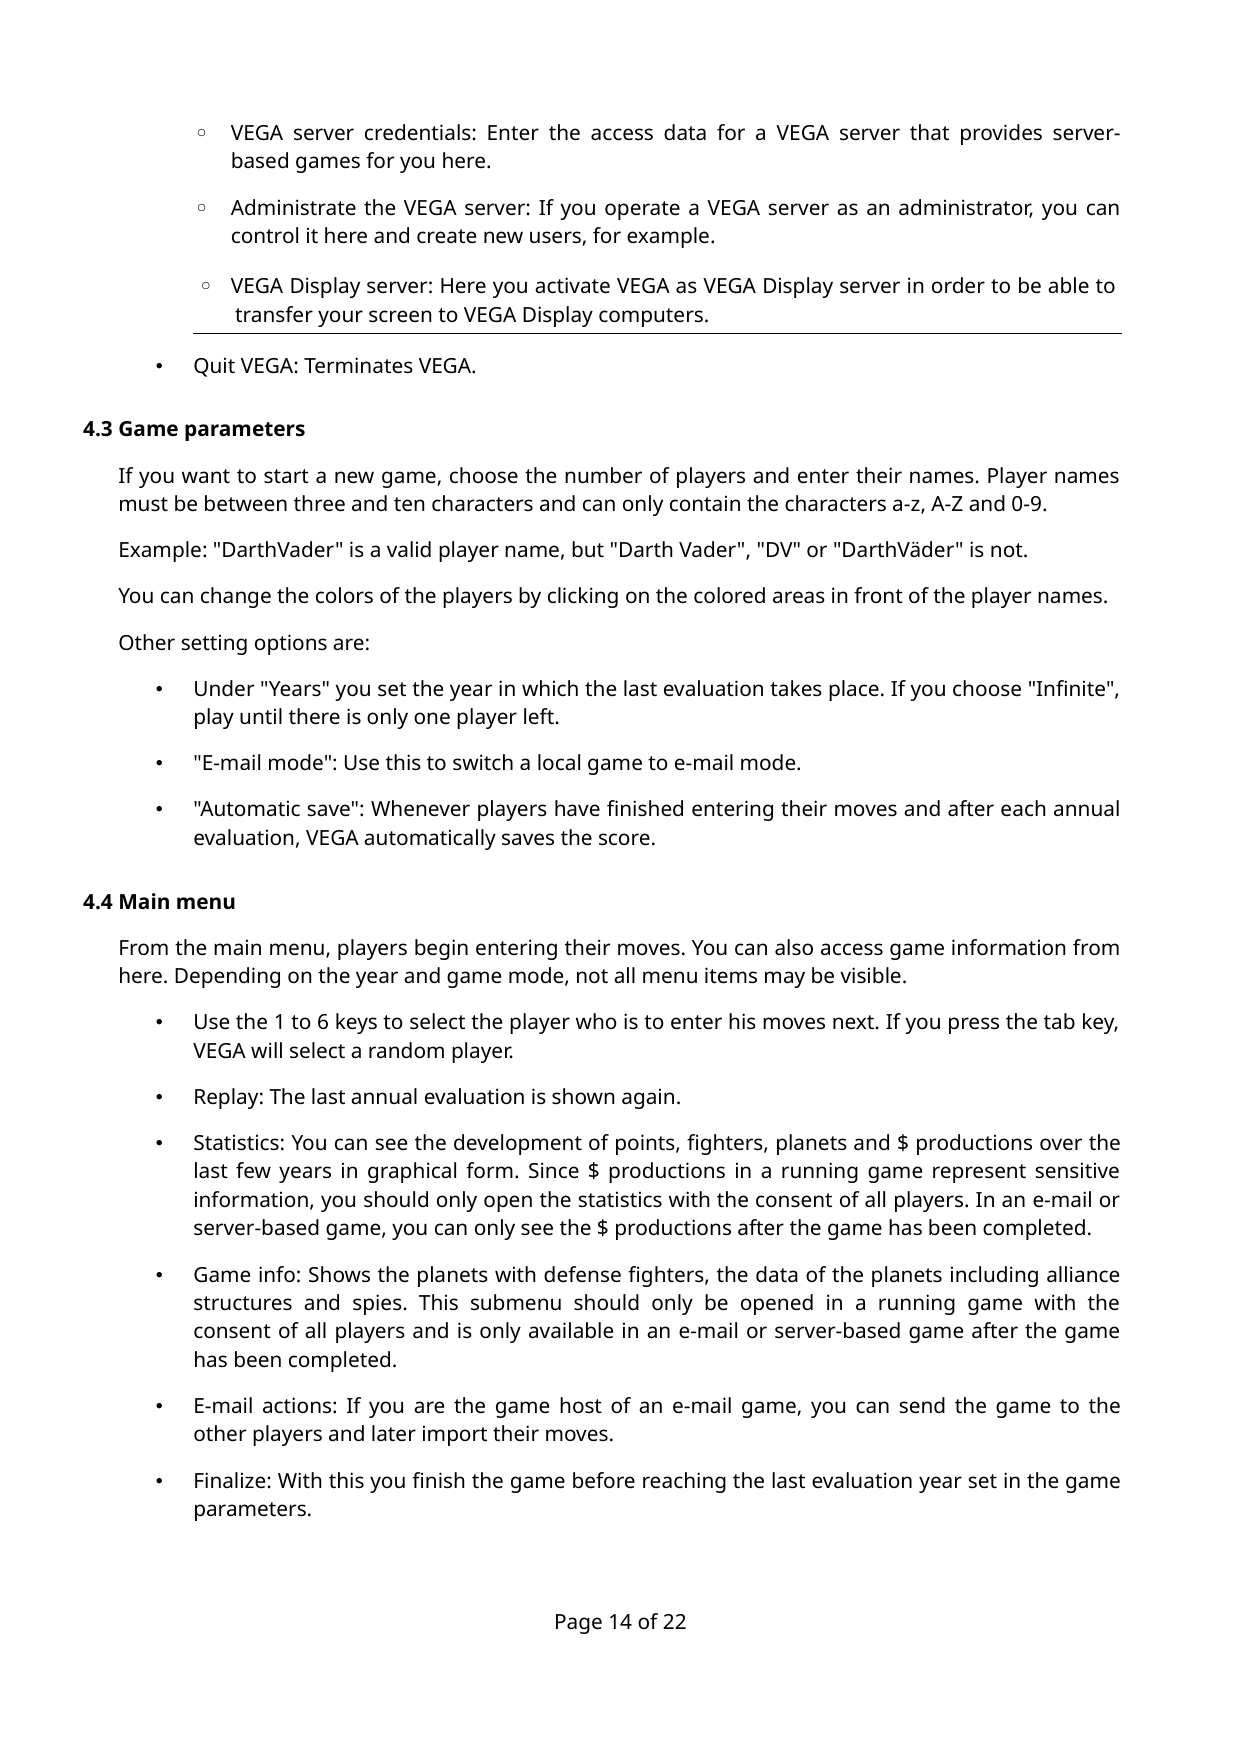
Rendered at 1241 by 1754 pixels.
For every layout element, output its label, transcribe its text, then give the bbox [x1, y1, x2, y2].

subtitle Game parameters [118, 414, 1122, 443]
list Administrate the VEGA server: If you operate a VEGA server as an administrator, you can control it here and create new users, for example. [193, 193, 1122, 249]
list Under "Years" you set the year in which the last evaluation takes place. If you choose "Infinite", play until there is only one player left. [156, 674, 1122, 731]
list Finalize: With this you finish the game before reaching the last evaluation year set in the game parameters. [156, 1466, 1122, 1523]
text You can change the colors of the players by clicking on the colored areas in front of the player names. [118, 581, 1122, 610]
list VEGA server credentials: Enter the access data for a VEGA server that provides server-based games for you here. [193, 118, 1122, 175]
list "E-mail mode": Use this to switch a local game to e-mail mode. [156, 748, 1122, 777]
list Statistics: You can see the development of points, fighters, planets and $ productions over the last few years in graphical form. Since $ productions in a running game represent sensitive information, you should only open the statistics with the consent of all players. In an e-mail or server-based game, you can only see the $ productions after the game has been completed. [156, 1128, 1122, 1242]
text From the main menu, players begin entering their moves. You can also access game information from here. Depending on the year and game mode, not all menu items may be visible. [118, 933, 1122, 990]
subtitle Main menu [118, 887, 1122, 915]
text Example: "DarthVader" is a valid player name, but "Darth Vader", "DV" or "DarthVäder" is not. [118, 535, 1122, 564]
text If you want to start a new game, choose the number of players and enter their names. Player names must be between three and ten characters and can only contain the characters a-z, A-Z and 0-9. [118, 461, 1122, 518]
list Game info: Shows the planets with defense fighters, the data of the planets including alliance structures and spies. This submenu should only be opened in a running game with the consent of all players and is only available in an e-mail or server-based game after the game has been completed. [156, 1260, 1122, 1373]
list Use the 1 to 6 keys to select the player who is to enter his moves next. If you press the tab key, VEGA will select a random player. [156, 1007, 1122, 1064]
list E-mail actions: If you are the game host of an e-mail game, you can send the game to the other players and later import their moves. [156, 1391, 1122, 1448]
list VEGA Display server: Here you activate VEGA as VEGA Display server in order to be able to transfer your screen to VEGA Display computers. [193, 267, 1122, 333]
list "Automatic save": Whenever players have finished entering their moves and after each annual evaluation, VEGA automatically saves the score. [156, 794, 1122, 851]
list Quit VEGA: Terminates VEGA. [156, 351, 1122, 379]
list Replay: The last annual evaluation is shown again. [156, 1082, 1122, 1111]
text Other setting options are: [118, 628, 1122, 656]
